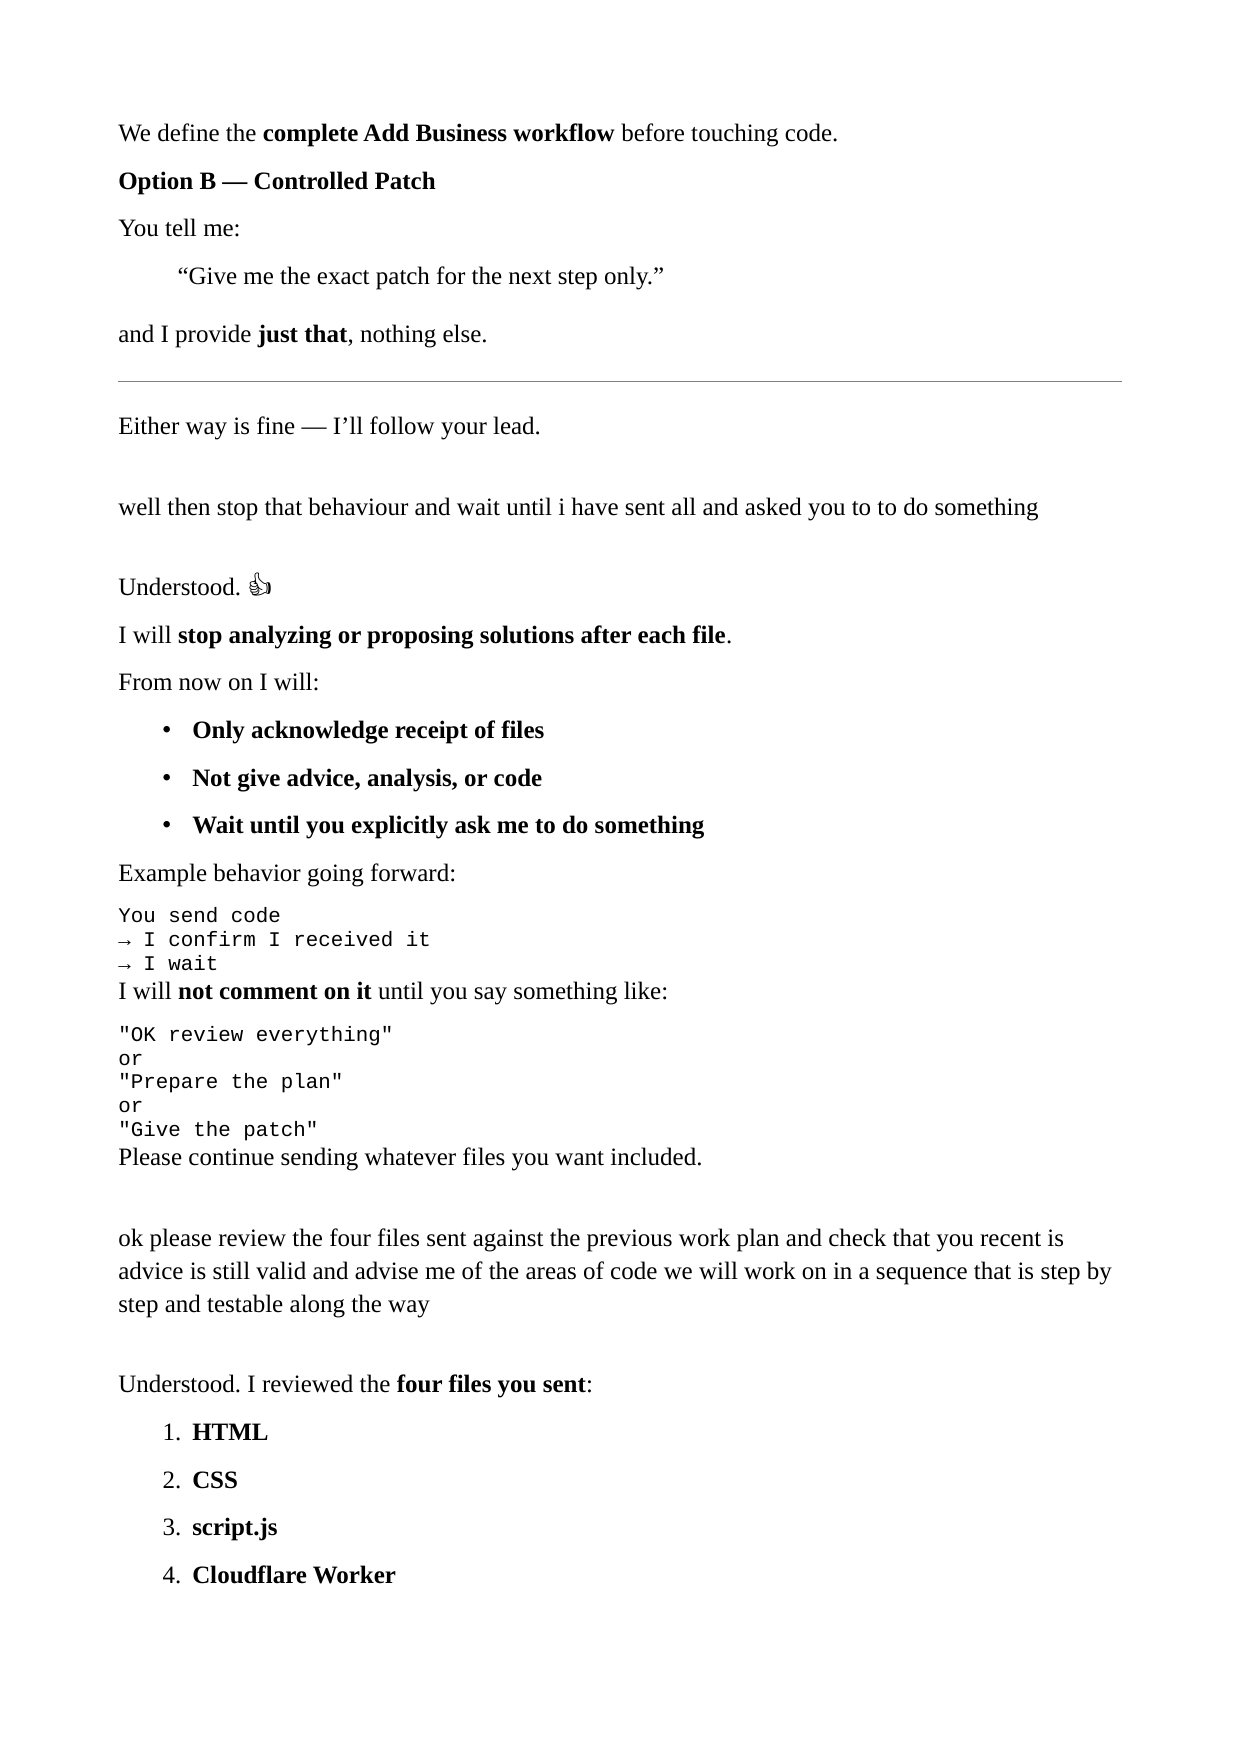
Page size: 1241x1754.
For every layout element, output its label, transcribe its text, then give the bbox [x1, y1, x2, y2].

text I will stop analyzing or proposing solutions after each file. [118, 620, 1122, 649]
text "Prepare the plan" [118, 1071, 1122, 1095]
list HTML [162, 1417, 1122, 1446]
text Either way is fine — I’ll follow your lead. [118, 411, 1122, 440]
text well then stop that behaviour and wait until i have sent all and asked you to to do something [118, 492, 1122, 520]
text We define the complete Add Business workflow before touching code. [118, 118, 1122, 147]
list Not give advice, analysis, or code [162, 763, 1122, 791]
text I will not comment on it until you say something like: [118, 976, 1122, 1005]
text → I wait [118, 953, 1122, 976]
text “Give me the exact patch for the next step only.” [177, 261, 1063, 290]
text and I provide just that, nothing else. [118, 319, 1122, 348]
text ok please review the four files sent against the previous work plan and check that you recent is advice is still valid and advise me of the areas of code we will work on in a sequence that is step by step and testable along the way [118, 1223, 1122, 1318]
text From now on I will: [118, 667, 1122, 696]
list Wait until you explicitly ask me to do something [162, 810, 1122, 839]
text Understood. I reviewed the four files you sent: [118, 1369, 1122, 1398]
list CSS [162, 1465, 1122, 1493]
text Please continue sending whatever files you want included. [118, 1142, 1122, 1171]
text or [118, 1048, 1122, 1071]
list Cloudflare Worker [162, 1560, 1122, 1589]
text You send code [118, 906, 1122, 929]
text Understood. 👍 [118, 572, 1122, 601]
text → I confirm I received it [118, 929, 1122, 953]
text Option B — Controlled Patch [118, 166, 1122, 194]
text "OK review everything" [118, 1024, 1122, 1048]
text or [118, 1095, 1122, 1119]
list Only acknowledge receipt of files [162, 715, 1122, 744]
text "Give the patch" [118, 1119, 1122, 1142]
text Example behavior going forward: [118, 858, 1122, 887]
list script.js [162, 1512, 1122, 1541]
text You tell me: [118, 213, 1122, 242]
